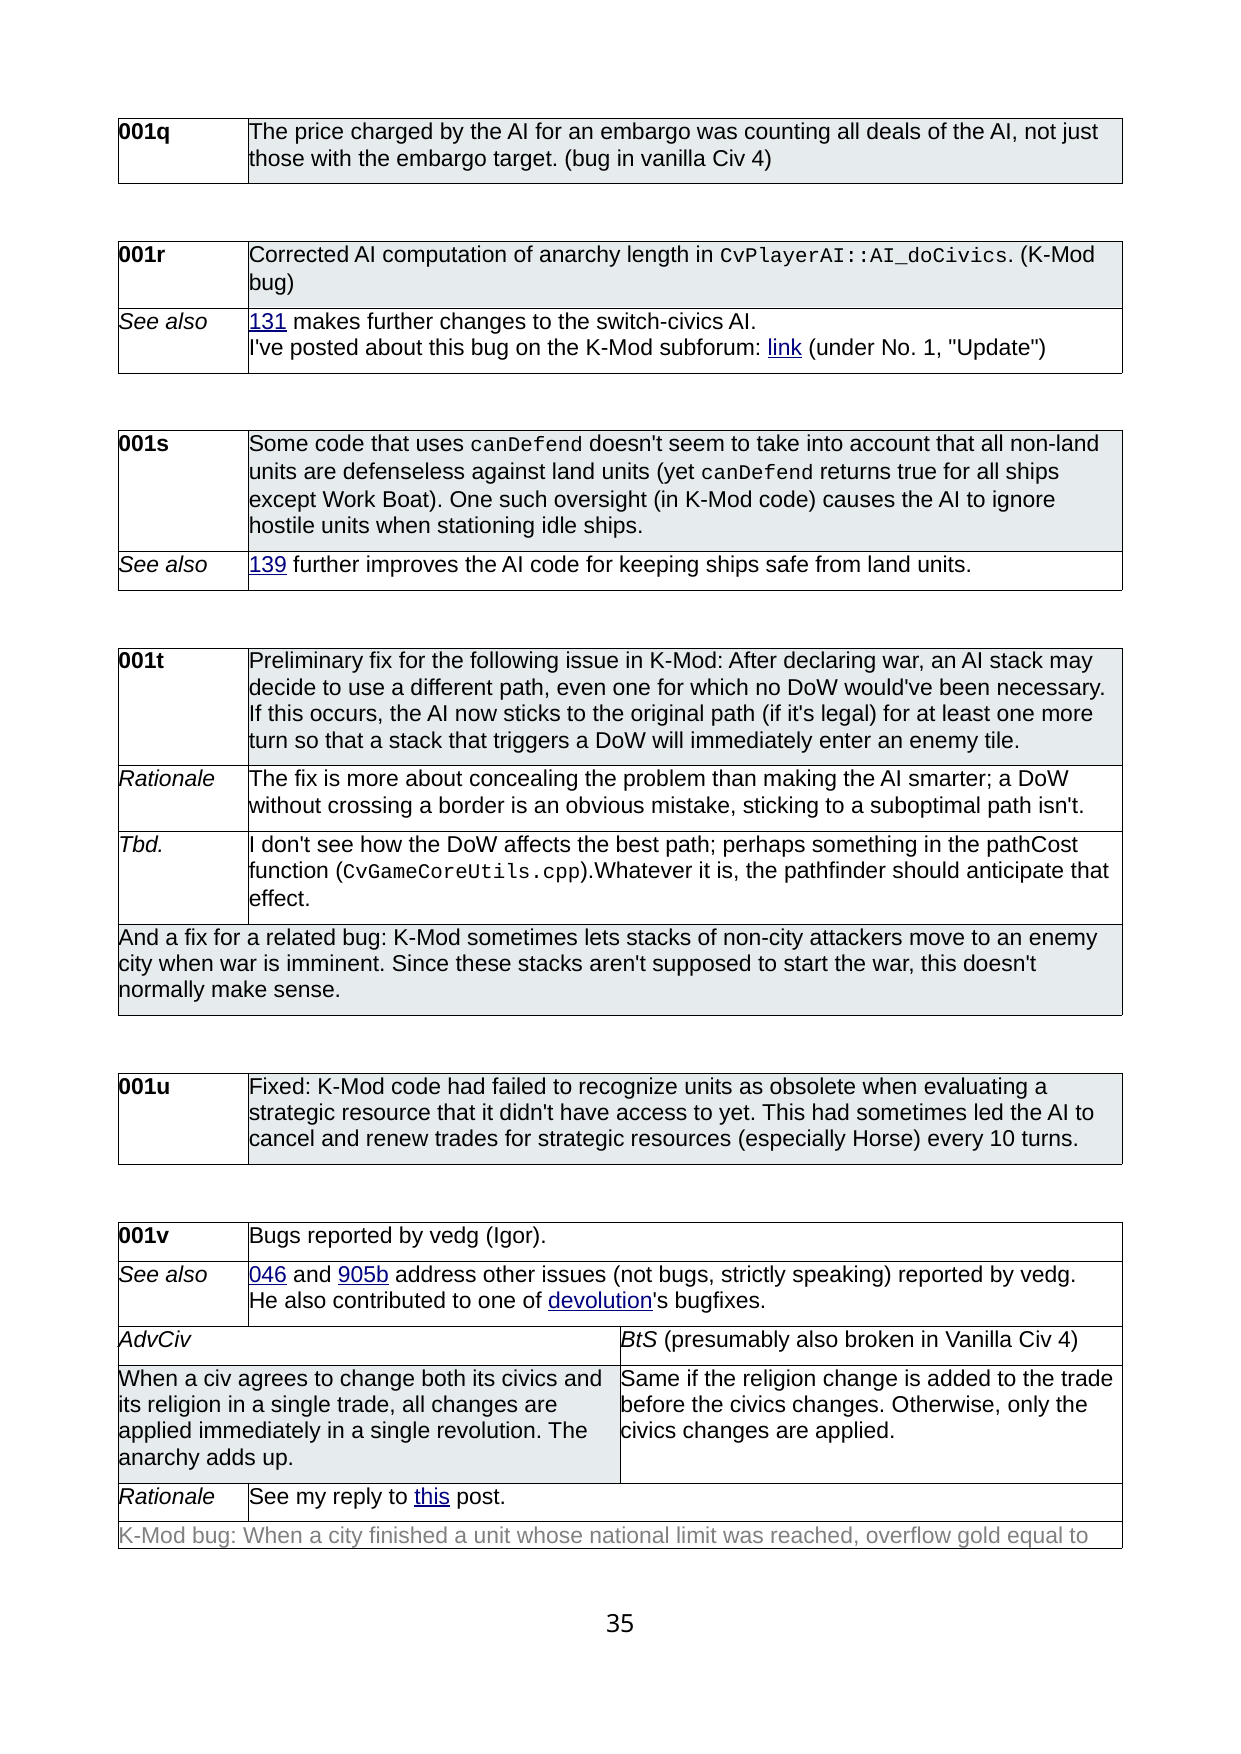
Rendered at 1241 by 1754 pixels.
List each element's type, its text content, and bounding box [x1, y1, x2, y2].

table_cell 131 makes further changes to the switch-civics AI. I've posted about this bug on the K-Mod subforum: link (under No. 1, "Update") [249, 309, 1122, 373]
table_cell See my reply to this post. [249, 1484, 1122, 1521]
table_header The price charged by the AI for an embargo was counting all deals of the AI, not just those with the embargo target. (bug in vanilla Civ 4) [249, 119, 1122, 183]
table_cell K-Mod bug: When a city finished a unit whose national limit was reached, overflow gold equal to [119, 1522, 1122, 1548]
table_header Corrected AI computation of anarchy length in CvPlayerAI::AI_doCivics. (K-Mod bug) [249, 242, 1122, 307]
table_cell And a fix for a related bug: K-Mod sometimes lets stacks of non-city attackers move to an enemy city when war is imminent. Since these stacks aren't supposed to start the war, this doesn't normally make sense. [119, 925, 1122, 1015]
table_cell Rationale [119, 766, 248, 831]
table_header 001q [119, 119, 248, 183]
table_cell See also [119, 1262, 248, 1326]
table_cell When a civ agrees to change both its civics and its religion in a single trade, all changes are applied immediately in a single revolution. The anarchy adds up. [119, 1366, 620, 1483]
table_header 001u [119, 1074, 248, 1164]
table_cell Rationale [119, 1484, 248, 1521]
table_header Bugs reported by vedg (Igor). [249, 1223, 1122, 1261]
table_header Some code that uses canDefend doesn't seem to take into account that all non-land units are defenseless against land units (yet canDefend returns true for all ships except Work Boat). One such oversight (in K-Mod code) causes the AI to ignore hostile units when stationing idle ships. [249, 431, 1122, 551]
table_cell Tbd. [119, 832, 248, 923]
table_cell 046 and 905b address other issues (not bugs, strictly speaking) reported by vedg. He also contributed to one of devolution's bugfixes. [249, 1262, 1122, 1326]
table_cell 139 further improves the AI code for keeping ships safe from land units. [249, 552, 1122, 590]
table_cell I don't see how the DoW affects the best path; perhaps something in the pathCost function (CvGameCoreUtils.cpp).Whatever it is, the pathfinder should anticipate that effect. [249, 832, 1122, 923]
table_cell The fix is more about concealing the problem than making the AI smarter; a DoW without crossing a border is an obvious mistake, sticking to a suboptimal path isn't. [249, 766, 1122, 831]
table_header 001v [119, 1223, 248, 1261]
table_header 001r [119, 242, 248, 307]
table_cell See also [119, 552, 248, 590]
table_cell BtS (presumably also broken in Vanilla Civ 4) [621, 1327, 1122, 1365]
table_header Fixed: K-Mod code had failed to recognize units as obsolete when evaluating a strategic resource that it didn't have access to yet. This had sometimes led the AI to cancel and renew trades for strategic resources (especially Horse) every 10 turns. [249, 1074, 1122, 1164]
table_cell AdvCiv [119, 1327, 620, 1365]
table_cell See also [119, 309, 248, 373]
table_header 001t [119, 649, 248, 765]
table_cell Same if the religion change is added to the trade before the civics changes. Otherwise, only the civics changes are applied. [621, 1366, 1122, 1483]
table_header Preliminary fix for the following issue in K-Mod: After declaring war, an AI stack may decide to use a different path, even one for which no DoW would've been necessary. If this occurs, the AI now sticks to the original path (if it's legal) for at least one more turn so that a stack that triggers a DoW will immediately enter an enemy tile. [249, 649, 1122, 765]
table_header 001s [119, 431, 248, 551]
